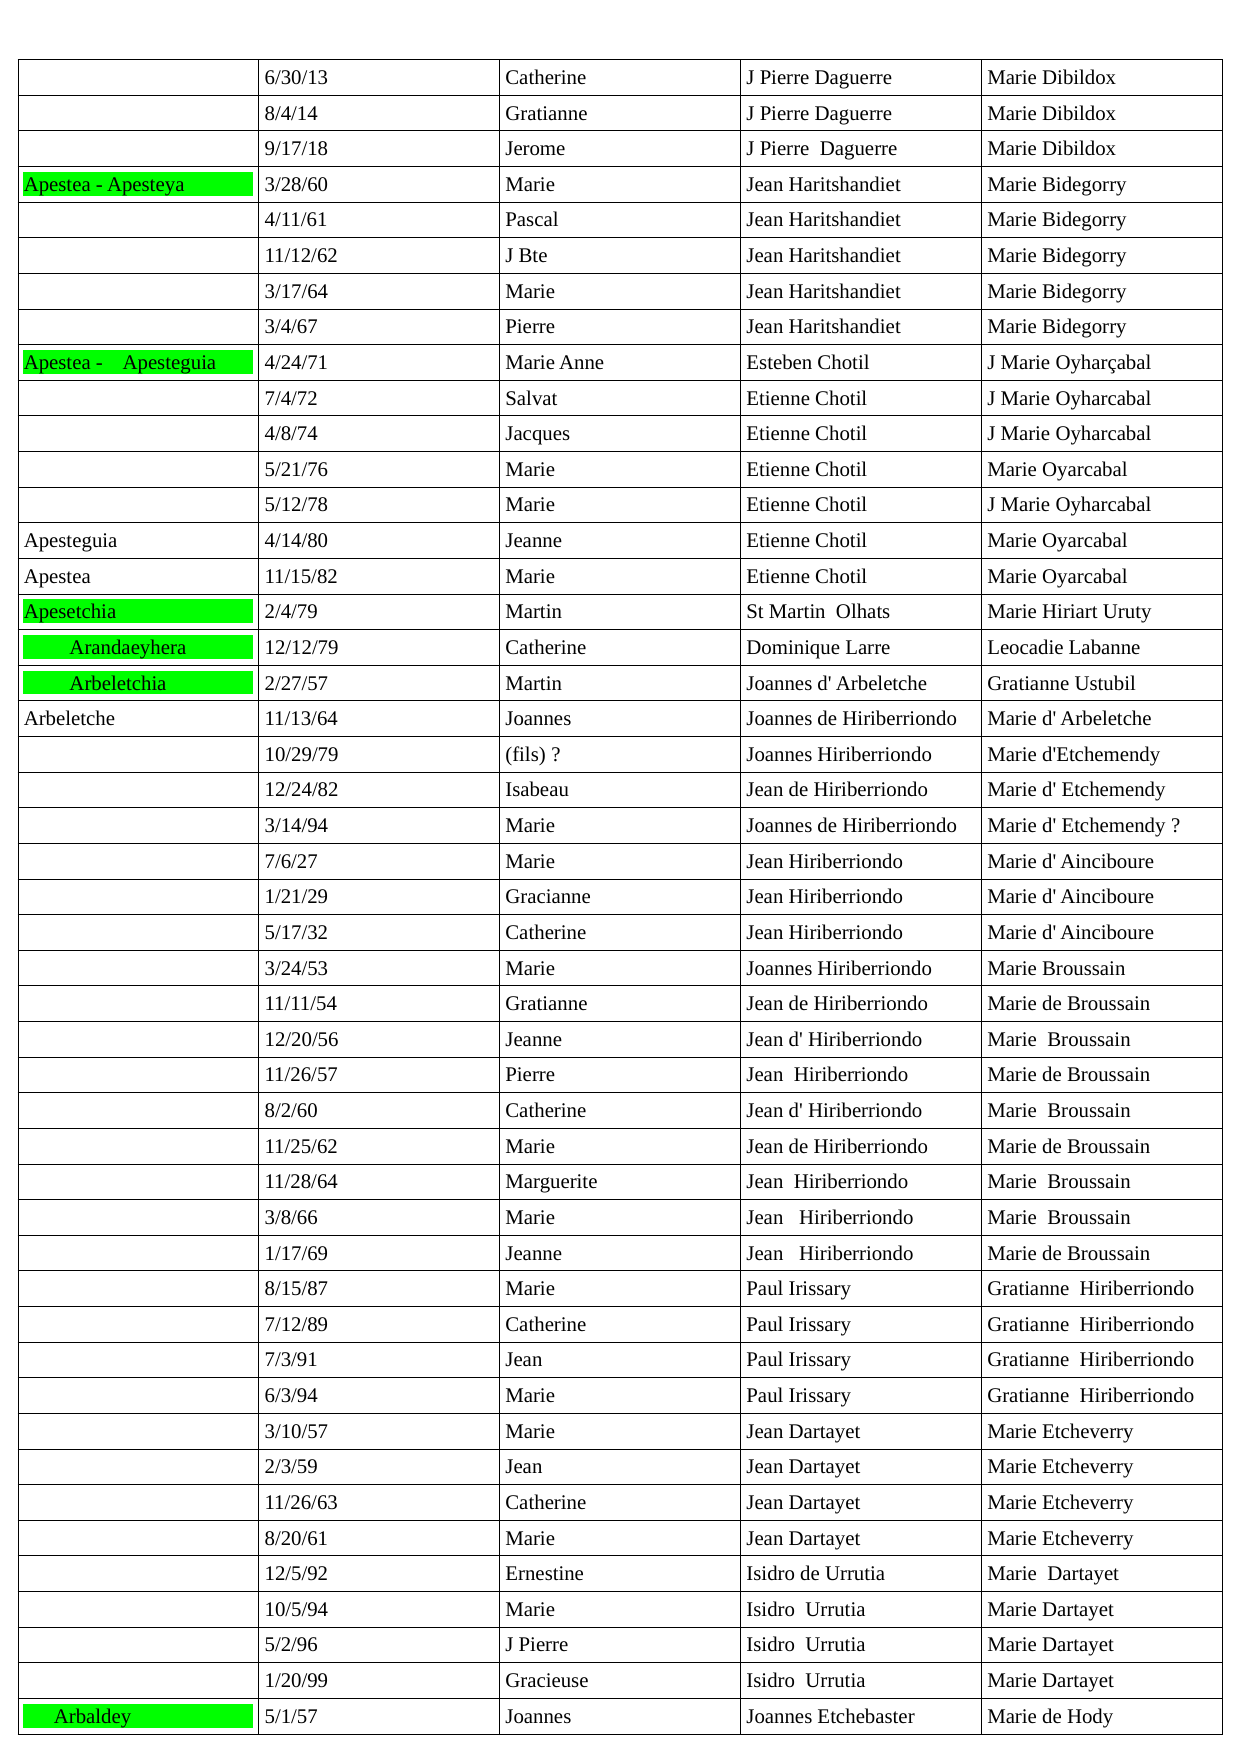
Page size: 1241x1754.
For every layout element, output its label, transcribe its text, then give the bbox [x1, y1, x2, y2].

table_cell 25/11/1762 [259, 1129, 499, 1163]
table_cell Marie [500, 808, 740, 843]
table_cell Jean Dartayet [741, 1485, 981, 1520]
table_cell [19, 274, 258, 308]
table_cell Gratianne [500, 986, 740, 1021]
table_cell Marie [500, 951, 740, 985]
table_cell Apestea - Apesteya [19, 167, 258, 202]
table_cell 17/01/1769 [259, 1236, 499, 1270]
table_cell [19, 381, 258, 415]
table_cell Arbaldey [19, 1699, 258, 1733]
table_cell 15/08/1787 [259, 1271, 499, 1306]
table_cell Marie d' Arbeletche [982, 701, 1222, 736]
table_cell Gracianne [500, 880, 740, 914]
table_cell Marie [500, 1592, 740, 1627]
table_cell Gratianne Ustubil [982, 666, 1222, 700]
table_cell 03/06/1794 [259, 1378, 499, 1413]
table_cell Marie Bidegorry [982, 274, 1222, 308]
table_cell [19, 1450, 258, 1484]
table_cell [19, 1592, 258, 1627]
table_cell St Martin Olhats [741, 595, 981, 629]
table_cell Isidro de Urrutia [741, 1556, 981, 1591]
table_cell Marie Bidegorry [982, 238, 1222, 273]
table_cell Jean d' Hiriberriondo [741, 1022, 981, 1057]
table_cell [19, 1022, 258, 1057]
table_cell Jean [500, 1450, 740, 1484]
table_cell Martin [500, 595, 740, 629]
table_cell Martin [500, 666, 740, 700]
table_cell [19, 416, 258, 451]
table_cell 04/02/1879 [259, 595, 499, 629]
table_cell Jeanne [500, 523, 740, 558]
table_cell [19, 737, 258, 772]
table_cell 08/03/1766 [259, 1200, 499, 1235]
table_cell Isabeau [500, 773, 740, 807]
table_cell Paul Irissary [741, 1378, 981, 1413]
table_cell Catherine [500, 1485, 740, 1520]
table_cell Joannes [500, 701, 740, 736]
table_cell 08/04/1874 [259, 416, 499, 451]
table_cell [19, 1271, 258, 1306]
table_cell Gracieuse [500, 1663, 740, 1698]
table_cell 03/07/1791 [259, 1343, 499, 1377]
table_cell 12/12/1879 [259, 630, 499, 665]
table_cell 04/03/1867 [259, 310, 499, 344]
table_cell 24/04/1871 [259, 345, 499, 380]
table_cell 30/06/1813 [259, 60, 499, 95]
table_cell Apesteguia [19, 523, 258, 558]
table_cell Jean Hiriberriondo [741, 1200, 981, 1235]
table_cell Arandaeyhera [19, 630, 258, 665]
table_cell Marie d' Ainciboure [982, 880, 1222, 914]
table_cell 14/03/1694 [259, 808, 499, 843]
table_cell J Marie Oyharcabal [982, 488, 1222, 522]
table_cell Paul Irissary [741, 1343, 981, 1377]
table_cell Marie de Broussain [982, 1236, 1222, 1270]
table_cell Joannes de Hiriberriondo [741, 701, 981, 736]
table_cell Marie Dartayet [982, 1592, 1222, 1627]
table_cell Catherine [500, 915, 740, 950]
table_cell Marie Etcheverry [982, 1414, 1222, 1448]
table_cell (fils) ? [500, 737, 740, 772]
table_cell Etienne Chotil [741, 559, 981, 593]
table_cell Jean de Hiriberriondo [741, 1129, 981, 1163]
table_cell 28/11/1764 [259, 1165, 499, 1199]
table_cell J Bte [500, 238, 740, 273]
table_cell Marie [500, 167, 740, 202]
table_cell 06/07/1727 [259, 844, 499, 878]
table_cell Gratianne Hiriberriondo [982, 1378, 1222, 1413]
table_cell 15/11/1882 [259, 559, 499, 593]
table_cell Jeanne [500, 1236, 740, 1270]
table_cell [19, 1414, 258, 1448]
table_cell 26/11/1757 [259, 1058, 499, 1092]
table_cell [19, 60, 258, 95]
table_cell 21/05/1876 [259, 452, 499, 487]
table_cell Paul Irissary [741, 1271, 981, 1306]
table_cell [19, 1058, 258, 1092]
table_cell 14/04/1880 [259, 523, 499, 558]
table_cell 04/07/1872 [259, 381, 499, 415]
table_cell Marie Dibildox [982, 131, 1222, 166]
table_cell Marie Bidegorry [982, 167, 1222, 202]
table_cell Gratianne Hiriberriondo [982, 1271, 1222, 1306]
table_cell Apesetchia [19, 595, 258, 629]
table_cell [19, 1663, 258, 1698]
table_cell Marie de Broussain [982, 1058, 1222, 1092]
table_cell Jean Hiriberriondo [741, 915, 981, 950]
table_cell Marie Broussain [982, 1093, 1222, 1128]
table_cell Jean Haritshandiet [741, 310, 981, 344]
table_cell [19, 1485, 258, 1520]
table_cell 05/12/1892 [259, 1556, 499, 1591]
table_cell J Marie Oyharcabal [982, 416, 1222, 451]
table_cell Gratianne Hiriberriondo [982, 1343, 1222, 1377]
table_cell 11/04/1861 [259, 203, 499, 237]
table_cell Leocadie Labanne [982, 630, 1222, 665]
table_cell 26/11/1863 [259, 1485, 499, 1520]
table_cell Etienne Chotil [741, 488, 981, 522]
table_cell 02/05/1896 [259, 1628, 499, 1662]
table_cell Jean Haritshandiet [741, 203, 981, 237]
table_cell J Pierre [500, 1628, 740, 1662]
table_cell Joannes [500, 1699, 740, 1733]
table_cell 17/05/1732 [259, 915, 499, 950]
table_cell 20/12/1756 [259, 1022, 499, 1057]
table_cell Marie [500, 844, 740, 878]
table_cell Joannes Hiriberriondo [741, 951, 981, 985]
table_cell Jean Hiriberriondo [741, 1236, 981, 1270]
table_cell Joannes de Hiriberriondo [741, 808, 981, 843]
table_cell [19, 452, 258, 487]
table_cell [19, 1236, 258, 1270]
table_cell 27/02/1657 [259, 666, 499, 700]
table_cell Jean Hiriberriondo [741, 880, 981, 914]
table_cell Jean Hiriberriondo [741, 844, 981, 878]
table_cell Jean Dartayet [741, 1521, 981, 1555]
table_cell [19, 773, 258, 807]
table_cell Catherine [500, 60, 740, 95]
table_cell Joannes d' Arbeletche [741, 666, 981, 700]
table_cell Pascal [500, 203, 740, 237]
table_cell 04/08/1814 [259, 96, 499, 130]
table_cell J Pierre Daguerre [741, 60, 981, 95]
table_cell Marie de Hody [982, 1699, 1222, 1733]
table_cell Jean Dartayet [741, 1450, 981, 1484]
table_cell Marie [500, 559, 740, 593]
table_cell J Marie Oyharçabal [982, 345, 1222, 380]
table_cell Pierre [500, 310, 740, 344]
table_cell Jean Haritshandiet [741, 274, 981, 308]
table_cell [19, 1307, 258, 1342]
table_cell 28/03/1860 [259, 167, 499, 202]
table_cell [19, 131, 258, 166]
table_cell 29/10/1679 [259, 737, 499, 772]
table_cell J Pierre Daguerre [741, 96, 981, 130]
table_cell Marie Dibildox [982, 96, 1222, 130]
table_cell 17/09/1818 [259, 131, 499, 166]
table_cell [19, 1129, 258, 1163]
table_cell Marie d' Ainciboure [982, 844, 1222, 878]
table_cell Marie Hiriart Uruty [982, 595, 1222, 629]
table_cell Marie d'Etchemendy [982, 737, 1222, 772]
table_cell [19, 986, 258, 1021]
table_cell Marie Dartayet [982, 1628, 1222, 1662]
table_cell Marie Bidegorry [982, 203, 1222, 237]
table_cell Etienne Chotil [741, 452, 981, 487]
table_cell Marie de Broussain [982, 1129, 1222, 1163]
table_cell Apestea [19, 559, 258, 593]
table_cell J Marie Oyharcabal [982, 381, 1222, 415]
table_cell Marie Broussain [982, 951, 1222, 985]
table_cell Jean Hiriberriondo [741, 1058, 981, 1092]
table_cell Arbeletche [19, 701, 258, 736]
table_cell [19, 1165, 258, 1199]
table_cell Marie Etcheverry [982, 1485, 1222, 1520]
table_cell Jacques [500, 416, 740, 451]
table_cell Ernestine [500, 1556, 740, 1591]
table_cell Arbeletchia [19, 666, 258, 700]
table_cell Marie [500, 1414, 740, 1448]
table_cell Marie Dartayet [982, 1556, 1222, 1591]
table_cell Isidro Urrutia [741, 1592, 981, 1627]
table_cell Jean Dartayet [741, 1414, 981, 1448]
table_cell Marie de Broussain [982, 986, 1222, 1021]
table_cell Marie [500, 1521, 740, 1555]
table_cell Jean Haritshandiet [741, 167, 981, 202]
table_cell Marie Etcheverry [982, 1521, 1222, 1555]
table_cell 05/10/1894 [259, 1592, 499, 1627]
table_cell Marie Anne [500, 345, 740, 380]
table_cell Joannes Hiriberriondo [741, 737, 981, 772]
table_cell [19, 1556, 258, 1591]
table_cell Isidro Urrutia [741, 1628, 981, 1662]
table_cell Marie Broussain [982, 1200, 1222, 1235]
table_cell Catherine [500, 1093, 740, 1128]
table_cell Jeanne [500, 1022, 740, 1057]
table_cell [19, 310, 258, 344]
table_cell 12/05/1878 [259, 488, 499, 522]
table_cell Marie Bidegorry [982, 310, 1222, 344]
table_cell 02/08/1760 [259, 1093, 499, 1128]
table_cell Isidro Urrutia [741, 1663, 981, 1698]
table_cell Marie [500, 1378, 740, 1413]
table_cell 24/12/1682 [259, 773, 499, 807]
table_cell 03/02/1859 [259, 1450, 499, 1484]
table_cell 11/11/1754 [259, 986, 499, 1021]
table_cell J Pierre Daguerre [741, 131, 981, 166]
table_cell Marie [500, 1129, 740, 1163]
table_cell Jean d' Hiriberriondo [741, 1093, 981, 1128]
table_cell Marie [500, 1271, 740, 1306]
table_cell Marie Oyarcabal [982, 523, 1222, 558]
table_cell 24/03/1753 [259, 951, 499, 985]
table_cell Etienne Chotil [741, 416, 981, 451]
table_cell Etienne Chotil [741, 523, 981, 558]
table_cell [19, 1200, 258, 1235]
table_cell [19, 880, 258, 914]
table_cell [19, 1093, 258, 1128]
table_cell Marie d' Ainciboure [982, 915, 1222, 950]
table_cell Marie Dartayet [982, 1663, 1222, 1698]
table_cell Jean [500, 1343, 740, 1377]
table_cell Marie d' Etchemendy [982, 773, 1222, 807]
table_cell Marie Broussain [982, 1022, 1222, 1057]
table_cell [19, 238, 258, 273]
table_cell Etienne Chotil [741, 381, 981, 415]
table_cell 20/08/1861 [259, 1521, 499, 1555]
table_cell 20/01/1899 [259, 1663, 499, 1698]
table_cell [19, 844, 258, 878]
table_cell 21/01/1729 [259, 880, 499, 914]
table_cell Marguerite [500, 1165, 740, 1199]
table_cell Marie Etcheverry [982, 1450, 1222, 1484]
table_cell Jean de Hiriberriondo [741, 773, 981, 807]
table_cell Joannes Etchebaster [741, 1699, 981, 1733]
table_cell 01/05/1657 [259, 1699, 499, 1733]
table_cell Marie Oyarcabal [982, 452, 1222, 487]
table_cell Marie [500, 1200, 740, 1235]
table_cell [19, 808, 258, 843]
table_cell [19, 915, 258, 950]
table_cell Marie d' Etchemendy ? [982, 808, 1222, 843]
table_cell Marie Dibildox [982, 60, 1222, 95]
table_cell [19, 203, 258, 237]
table_cell 12/11/1862 [259, 238, 499, 273]
table_cell Jean de Hiriberriondo [741, 986, 981, 1021]
table_cell [19, 1521, 258, 1555]
table_cell Marie Oyarcabal [982, 559, 1222, 593]
table_cell [19, 488, 258, 522]
table_cell [19, 1378, 258, 1413]
table_cell Dominique Larre [741, 630, 981, 665]
table_cell Marie Broussain [982, 1165, 1222, 1199]
table_cell [19, 1343, 258, 1377]
table_cell Paul Irissary [741, 1307, 981, 1342]
table_cell 10/03/1857 [259, 1414, 499, 1448]
table_cell Salvat [500, 381, 740, 415]
table_cell Jerome [500, 131, 740, 166]
table_cell [19, 96, 258, 130]
table_cell Marie [500, 452, 740, 487]
table_cell Esteben Chotil [741, 345, 981, 380]
table_cell Apestea - Apesteguia [19, 345, 258, 380]
table_cell Marie [500, 274, 740, 308]
table_cell [19, 951, 258, 985]
table_cell 17/03/1864 [259, 274, 499, 308]
table_cell 12/07/1789 [259, 1307, 499, 1342]
table_cell [19, 1628, 258, 1662]
table_cell Jean Hiriberriondo [741, 1165, 981, 1199]
table_cell Marie [500, 488, 740, 522]
table_cell Gratianne [500, 96, 740, 130]
table_cell Catherine [500, 630, 740, 665]
table_cell 13/11/1664 [259, 701, 499, 736]
table_cell Jean Haritshandiet [741, 238, 981, 273]
table_cell Gratianne Hiriberriondo [982, 1307, 1222, 1342]
table_cell Pierre [500, 1058, 740, 1092]
table_cell Catherine [500, 1307, 740, 1342]
